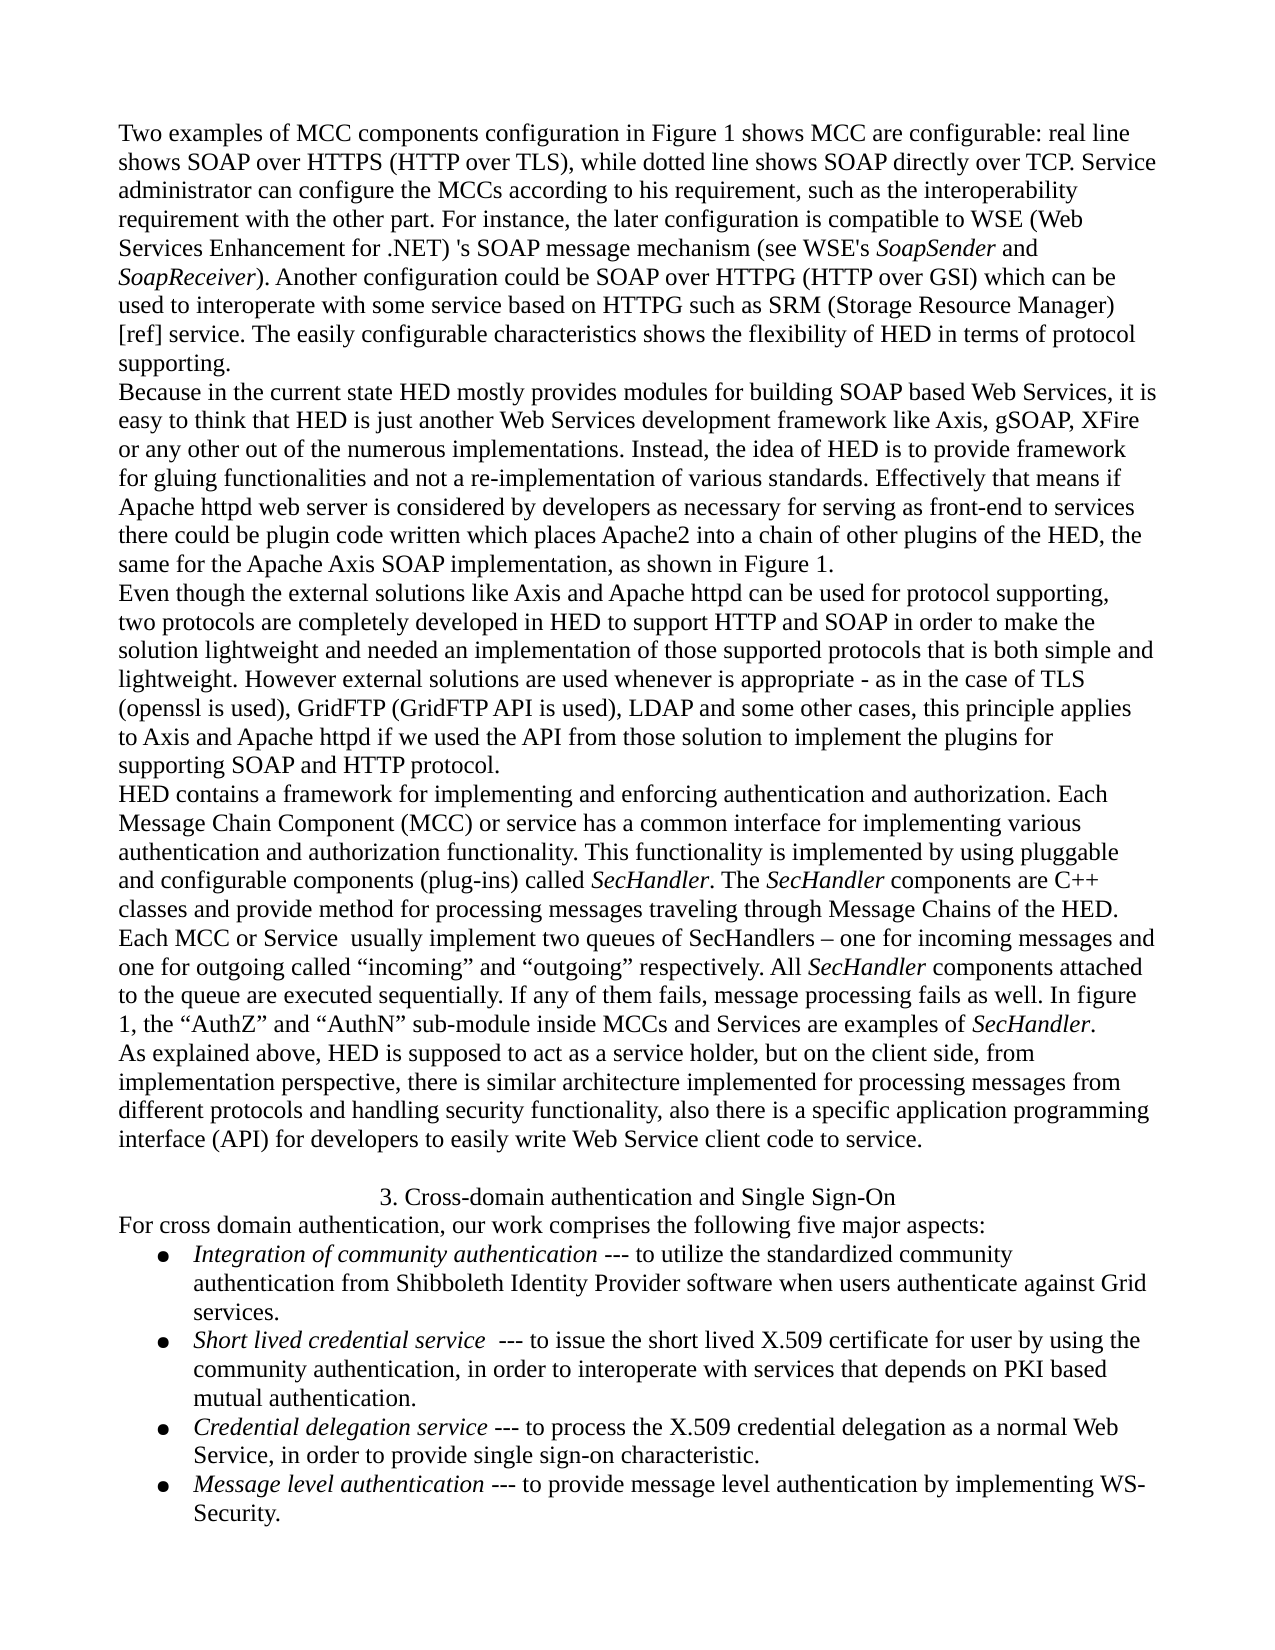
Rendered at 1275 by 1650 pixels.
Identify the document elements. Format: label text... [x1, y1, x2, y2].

text As explained above, HED is supposed to act as a service holder, but on the client side, from implementation perspective, there is similar architecture implemented for processing messages from different protocols and handling security functionality, also there is a specific application programming interface (API) for developers to easily write Web Service client code to service. [118, 1038, 1157, 1153]
text For cross domain authentication, our work comprises the following five major aspects: [118, 1211, 1157, 1239]
text HED contains a framework for implementing and enforcing authentication and authorization. Each Message Chain Component (MCC) or service has a common interface for implementing various authentication and authorization functionality. This functionality is implemented by using pluggable and configurable components (plug-ins) called SecHandler. The SecHandler components are C++ classes and provide method for processing messages traveling through Message Chains of the HED. Each MCC or Service usually implement two queues of SecHandlers – one for incoming messages and one for outgoing called “incoming” and “outgoing” respectively. All SecHandler components attached to the queue are executed sequentially. If any of them fails, message processing fails as well. In figure 1, the “AuthZ” and “AuthN” sub-module inside MCCs and Services are examples of SecHandler. [118, 779, 1157, 1038]
list Integration of community authentication --- to utilize the standardized community authentication from Shibboleth Identity Provider software when users authenticate against Grid services. [156, 1239, 1157, 1326]
list Message level authentication --- to provide message level authentication by implementing WS-Security. [156, 1469, 1157, 1527]
text Even though the external solutions like Axis and Apache httpd can be used for protocol supporting, two protocols are completely developed in HED to support HTTP and SOAP in order to make the solution lightweight and needed an implementation of those supported protocols that is both simple and lightweight. However external solutions are used whenever is appropriate - as in the case of TLS (openssl is used), GridFTP (GridFTP API is used), LDAP and some other cases, this principle applies to Axis and Apache httpd if we used the API from those solution to implement the plugins for supporting SOAP and HTTP protocol. [118, 578, 1157, 779]
list Credential delegation service --- to process the X.509 credential delegation as a normal Web Service, in order to provide single sign-on characteristic. [156, 1412, 1157, 1469]
text Two examples of MCC components configuration in Figure 1 shows MCC are configurable: real line shows SOAP over HTTPS (HTTP over TLS), while dotted line shows SOAP directly over TCP. Service administrator can configure the MCCs according to his requirement, such as the interoperability requirement with the other part. For instance, the later configuration is compatible to WSE (Web Services Enhancement for .NET) 's SOAP message mechanism (see WSE's SoapSender and SoapReceiver). Another configuration could be SOAP over HTTPG (HTTP over GSI) which can be used to interoperate with some service based on HTTPG such as SRM (Storage Resource Manager) [ref] service. The easily configurable characteristics shows the flexibility of HED in terms of protocol supporting. [118, 118, 1157, 377]
text Because in the current state HED mostly provides modules for building SOAP based Web Services, it is easy to think that HED is just another Web Services development framework like Axis, gSOAP, XFire or any other out of the numerous implementations. Instead, the idea of HED is to provide framework for gluing functionalities and not a re-implementation of various standards. Effectively that means if Apache httpd web server is considered by developers as necessary for serving as front-end to services there could be plugin code written which places Apache2 into a chain of other plugins of the HED, the same for the Apache Axis SOAP implementation, as shown in Figure 1. [118, 377, 1157, 578]
list Short lived credential service --- to issue the short lived X.509 certificate for user by using the community authentication, in order to interoperate with services that depends on PKI based mutual authentication. [156, 1326, 1157, 1412]
text 3. Cross-domain authentication and Single Sign-On [118, 1182, 1157, 1211]
